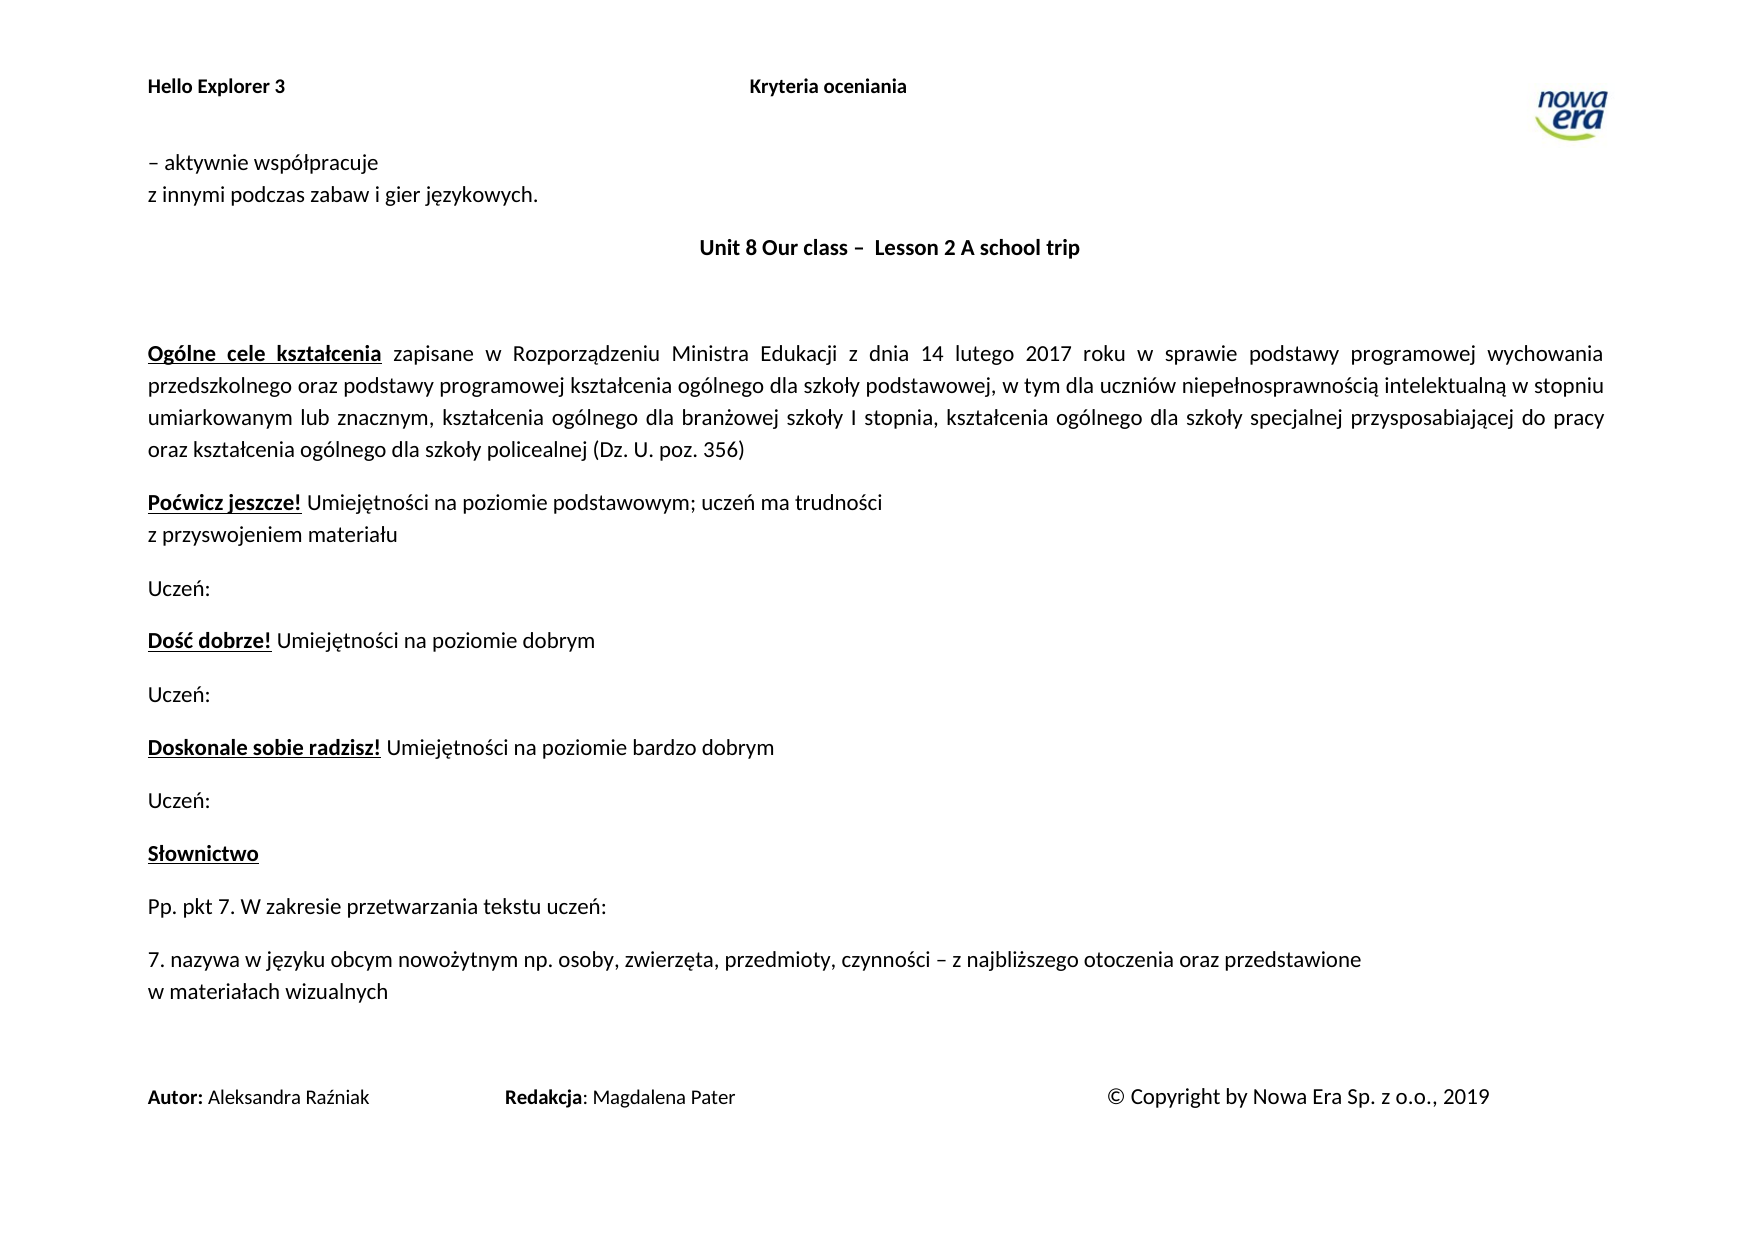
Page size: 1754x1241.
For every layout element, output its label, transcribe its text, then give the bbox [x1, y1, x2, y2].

text Uczeń: [148, 786, 1606, 814]
text Unit 8 Our class – Lesson 2 A school trip [148, 233, 1606, 261]
text Doskonale sobie radzisz! Umiejętności na poziomie bardzo dobrym [148, 733, 1606, 761]
text Uczeń: [148, 680, 1606, 708]
text 7. nazywa w języku obcym nowożytnym np. osoby, zwierzęta, przedmioty, czynności – z najbliższego otoczenia oraz przedstawione w materiałach wizualnych [148, 945, 1606, 1005]
text – aktywnie współpracuje z innymi podczas zabaw i gier językowych. [148, 148, 1606, 208]
text Ogólne cele kształcenia zapisane w Rozporządzeniu Ministra Edukacji z dnia 14 lutego 2017 roku w sprawie podstawy programowej wychowania przedszkolnego oraz podstawy programowej kształcenia ogólnego dla szkoły podstawowej, w tym dla uczniów niepełnosprawnością intelektualną w stopniu umiarkowanym lub znacznym, kształcenia ogólnego dla branżowej szkoły I stopnia, kształcenia ogólnego dla szkoły specjalnej przysposabiającej do pracy oraz kształcenia ogólnego dla szkoły policealnej (Dz. U. poz. 356) [148, 339, 1606, 463]
text Dość dobrze! Umiejętności na poziomie dobrym [148, 627, 1606, 655]
text Poćwicz jeszcze! Umiejętności na poziomie podstawowym; uczeń ma trudności z przyswojeniem materiału [148, 488, 1606, 549]
text Słownictwo [148, 839, 1606, 867]
text Uczeń: [148, 574, 1606, 602]
text Pp. pkt 7. W zakresie przetwarzania tekstu uczeń: [148, 892, 1606, 920]
picture [1526, 83, 1621, 148]
